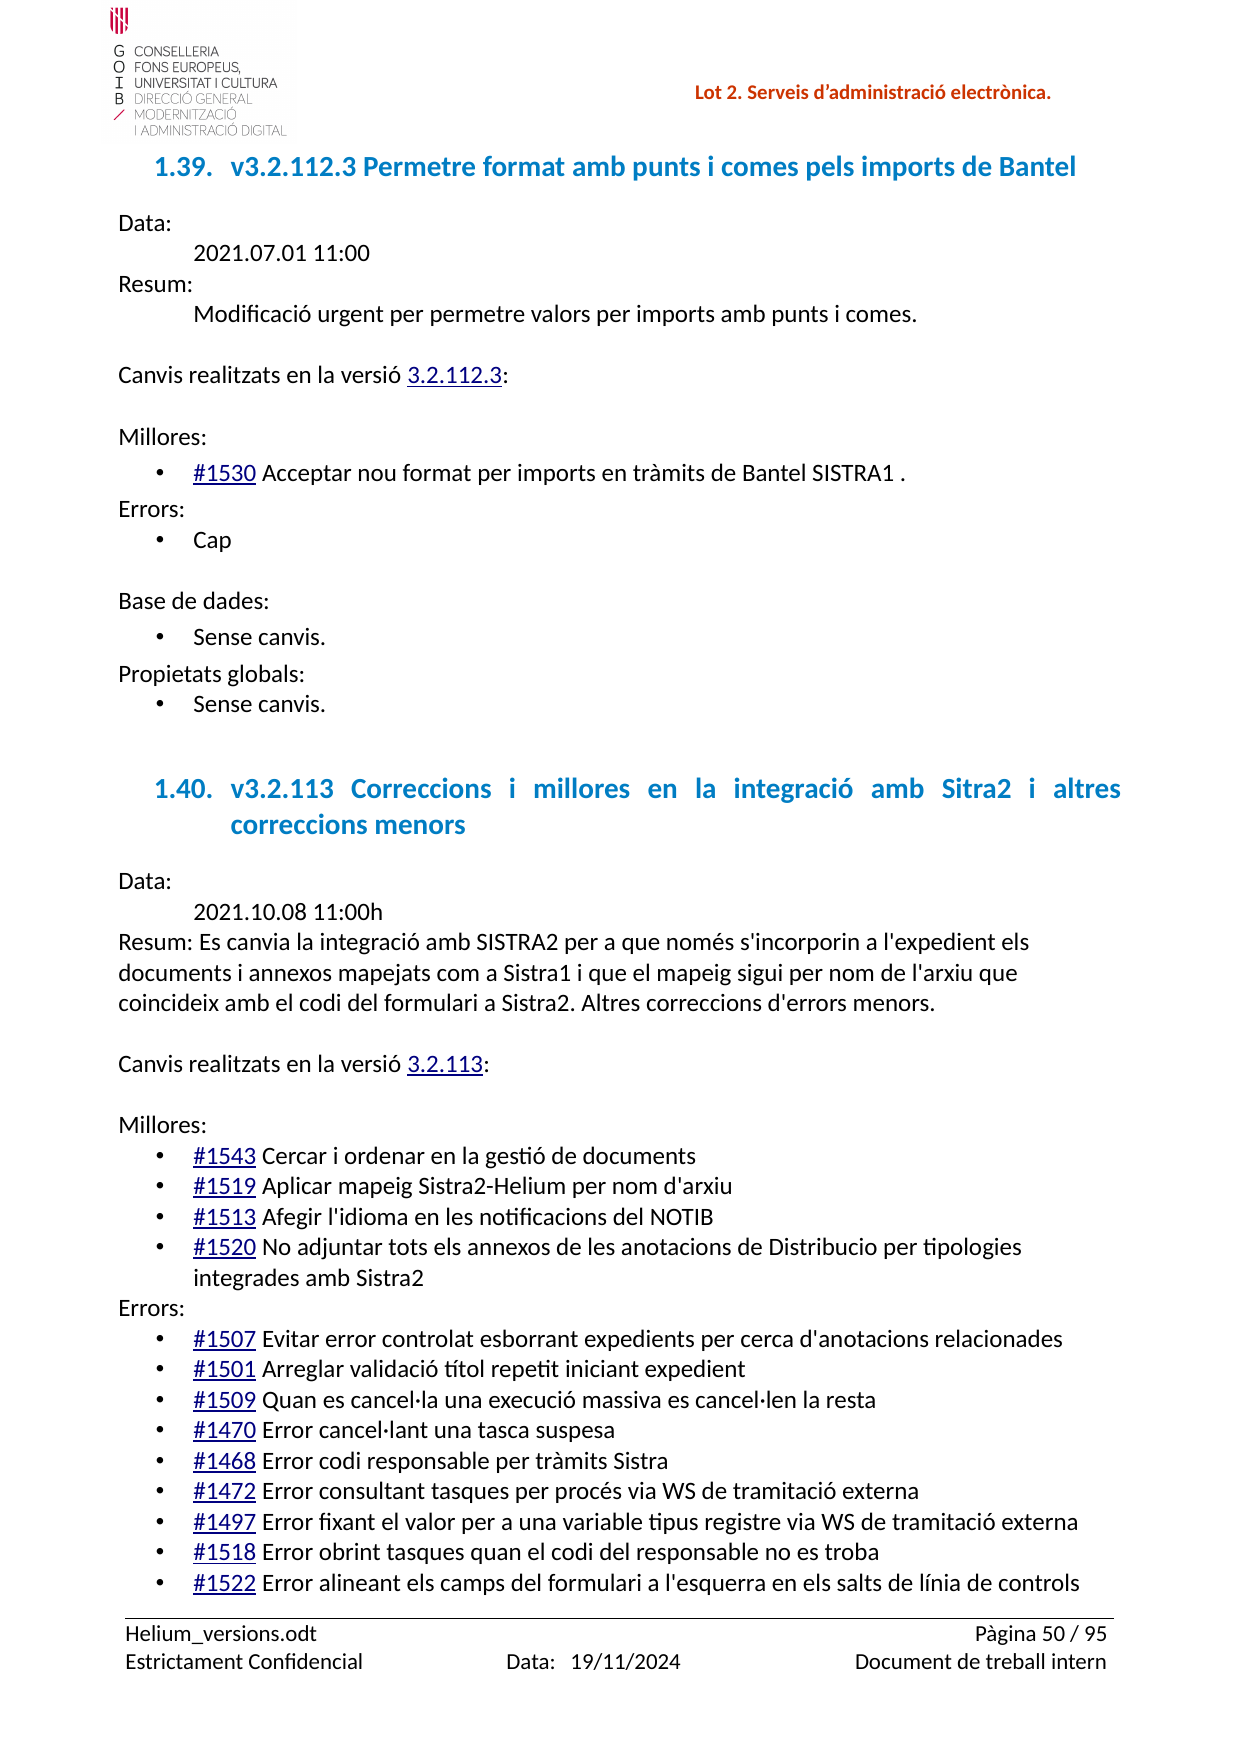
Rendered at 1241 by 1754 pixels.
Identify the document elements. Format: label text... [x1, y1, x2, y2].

list Sense canvis. [156, 622, 1122, 652]
picture [100, 0, 297, 144]
list #1501 Arreglar validació títol repetit iniciant expedient [156, 1353, 1122, 1384]
subtitle v3.2.112.3 Permetre format amb punts i comes pels imports de Bantel [153, 148, 1122, 183]
list Cap [156, 524, 1122, 554]
list #1507 Evitar error controlat esborrant expedients per cerca d'anotacions relacionades [156, 1323, 1122, 1353]
text Millores: [118, 1109, 1122, 1140]
list #1530 Acceptar nou format per imports en tràmits de Bantel SISTRA1 . [156, 457, 1122, 488]
list #1470 Error cancel·lant una tasca suspesa [156, 1414, 1122, 1445]
list #1543 Cercar i ordenar en la gestió de documents [156, 1140, 1122, 1170]
list #1509 Quan es cancel·la una execució massiva es cancel·len la resta [156, 1384, 1122, 1414]
text Canvis realitzats en la versió 3.2.112.3: [118, 359, 1122, 390]
text Propietats globals: [118, 658, 1122, 688]
text Canvis realitzats en la versió 3.2.113: [118, 1048, 1122, 1079]
text Data: [118, 207, 1122, 237]
text Errors: [118, 493, 1122, 524]
list #1472 Error consultant tasques per procés via WS de tramitació externa [156, 1476, 1122, 1506]
list #1513 Afegir l'idioma en les notificacions del NOTIB [156, 1201, 1122, 1231]
list #1519 Aplicar mapeig Sistra2-Helium per nom d'arxiu [156, 1170, 1122, 1201]
text 2021.07.01 11:00 [118, 237, 1122, 268]
list #1468 Error codi responsable per tràmits Sistra [156, 1445, 1122, 1476]
text Modificació urgent per permetre valors per imports amb punts i comes. [118, 298, 1122, 329]
text Errors: [118, 1292, 1122, 1323]
list Sense canvis. [156, 688, 1122, 719]
list #1518 Error obrint tasques quan el codi del responsable no es troba [156, 1537, 1122, 1567]
list #1522 Error alineant els camps del formulari a l'esquerra en els salts de línia de controls [156, 1567, 1122, 1598]
subtitle v3.2.113 Correccions i millores en la integració amb Sitra2 i altres correccions menors [153, 770, 1122, 841]
text Base de dades: [118, 585, 1122, 616]
text Resum: [118, 268, 1122, 298]
list #1497 Error fixant el valor per a una variable tipus registre via WS de tramitació externa [156, 1506, 1122, 1537]
text Data: [118, 865, 1122, 896]
text Resum: Es canvia la integració amb SISTRA2 per a que només s'incorporin a l'expedient els documents i annexos mapejats com a Sistra1 i que el mapeig sigui per nom de l'arxiu que coincideix amb el codi del formulari a Sistra2. Altres correccions d'errors menors. [118, 926, 1122, 1018]
text Millores: [118, 421, 1122, 451]
text 2021.10.08 11:00h [118, 896, 1122, 926]
list #1520 No adjuntar tots els annexos de les anotacions de Distribucio per tipologies integrades amb Sistra2 [156, 1231, 1122, 1292]
